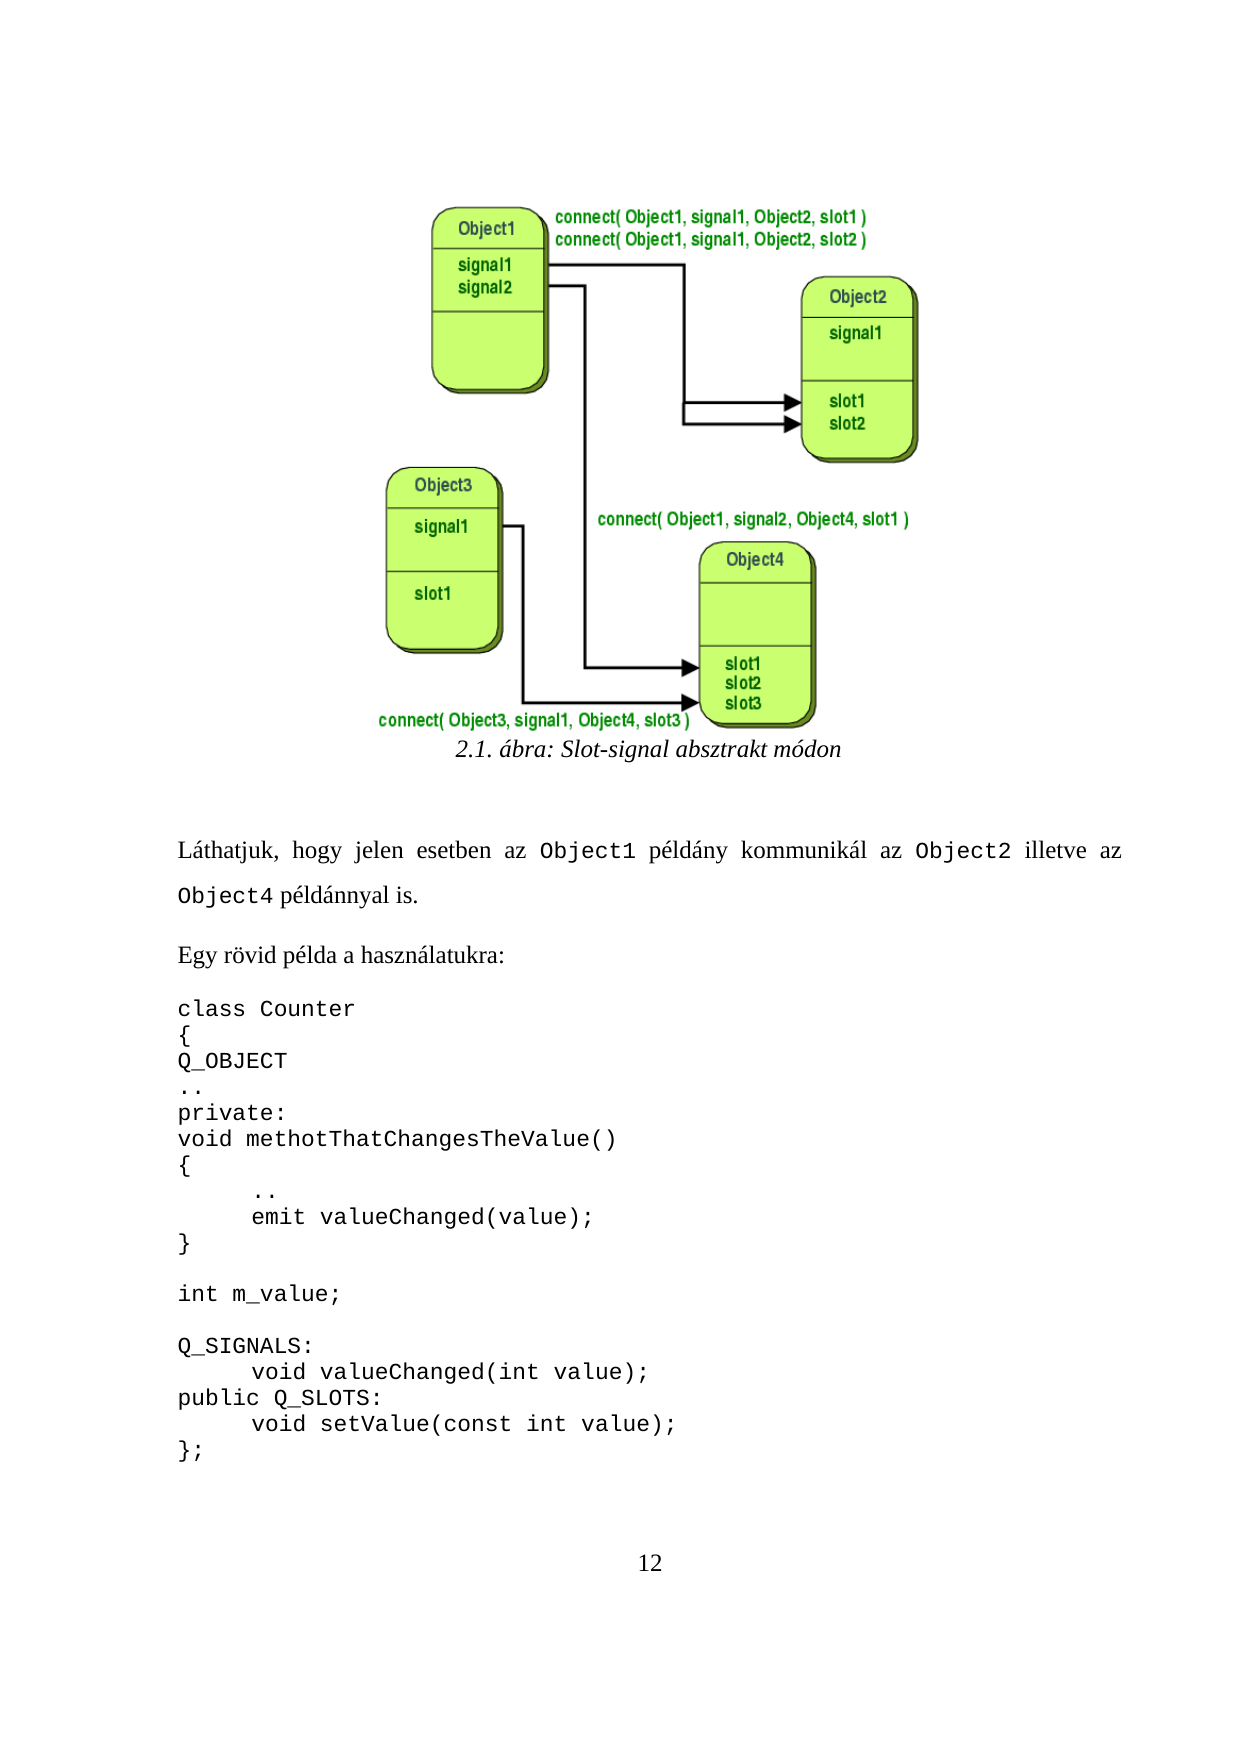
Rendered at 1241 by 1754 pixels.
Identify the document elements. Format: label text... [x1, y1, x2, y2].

picture [375, 202, 924, 735]
text Láthatjuk, hogy jelen esetben az Object1 példány kommunikál az Object2 illetve az Object4 példánnyal is. [177, 835, 1122, 910]
text .. [177, 1179, 1122, 1205]
text Q_SIGNALS: [177, 1335, 1122, 1361]
text 2.1. ábra: Slot-signal absztrakt módon [376, 735, 924, 763]
text void valueChanged(int value); [177, 1361, 1122, 1387]
text emit valueChanged(value); [177, 1205, 1122, 1231]
text { [177, 1153, 1122, 1179]
text }; [177, 1438, 1122, 1464]
text { [177, 1023, 1122, 1049]
text int m_value; [177, 1283, 1122, 1309]
text } [177, 1231, 1122, 1257]
text void setValue(const int value); [177, 1412, 1122, 1438]
text Q_OBJECT [177, 1049, 1122, 1075]
text void methotThatChangesTheValue() [177, 1127, 1122, 1153]
text Egy rövid példa a használatukra: [177, 940, 1122, 968]
text private: [177, 1101, 1122, 1127]
text class Counter [177, 997, 1122, 1023]
text public Q_SLOTS: [177, 1387, 1122, 1412]
text .. [177, 1075, 1122, 1101]
